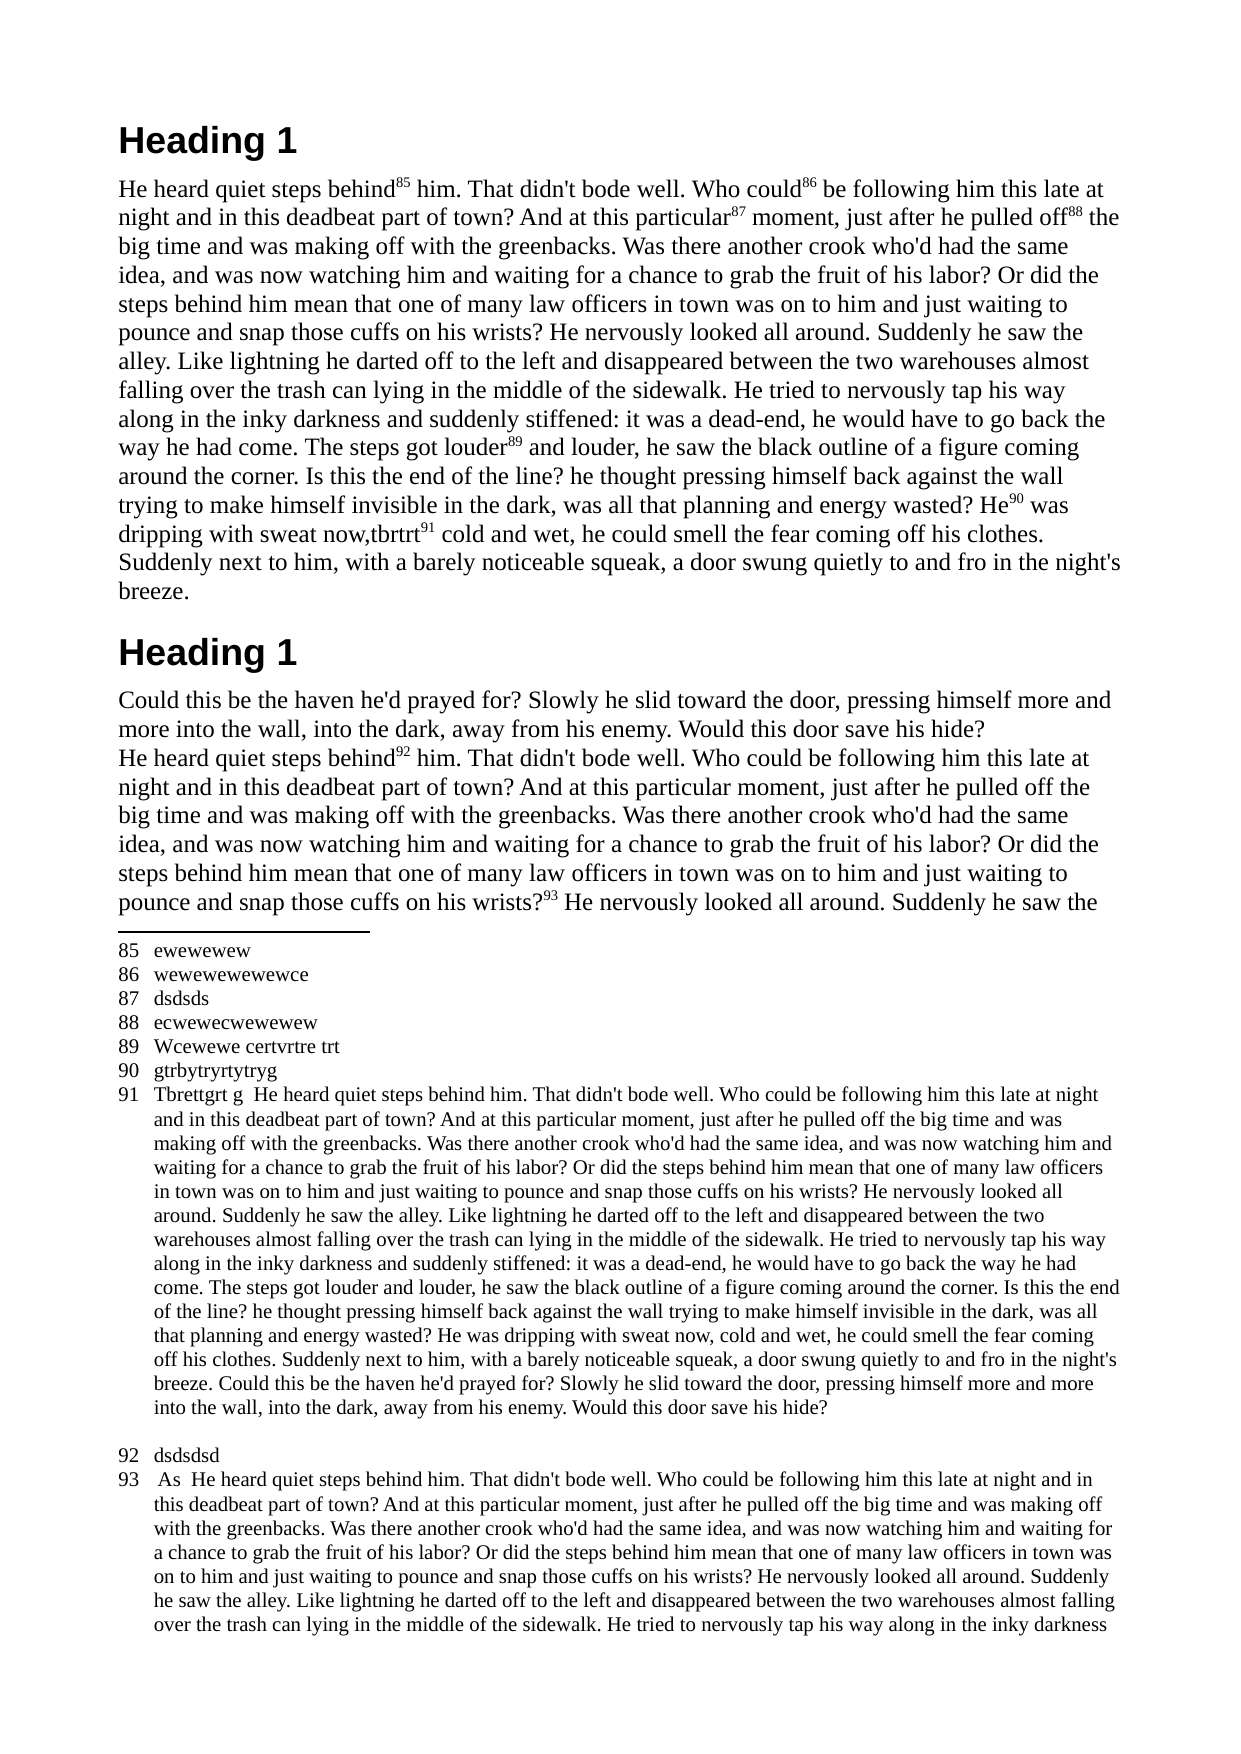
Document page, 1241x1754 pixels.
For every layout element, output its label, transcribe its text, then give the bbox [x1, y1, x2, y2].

subtitle Heading 1 [118, 630, 1122, 673]
text dsdsdsd [118, 1443, 1122, 1467]
text Could this be the haven he'd prayed for? Slowly he slid toward the door, pressing himself more and more into the wall, into the dark, away from his enemy. Would this door save his hide? [118, 686, 1122, 743]
text ewewewew [118, 938, 1122, 962]
text Wcewewe certvrtre trt [118, 1034, 1122, 1058]
text As He heard quiet steps behind him. That didn't bode well. Who could be following him this late at night and in this deadbeat part of town? And at this particular moment, just after he pulled off the big time and was making off with the greenbacks. Was there another crook who'd had the same idea, and was now watching him and waiting for a chance to grab the fruit of his labor? Or did the steps behind him mean that one of many law officers in town was on to him and just waiting to pounce and snap those cuffs on his wrists? He nervously looked all around. Suddenly he saw the alley. Like lightning he darted off to the left and disappeared between the two warehouses almost falling over the trash can lying in the middle of the sidewalk. He tried to nervously tap his way along in the inky darkness [118, 1467, 1122, 1636]
subtitle Heading 1 [118, 118, 1122, 161]
text He heard quiet steps behind him. That didn't bode well. Who could be following him this late at night and in this deadbeat part of town? And at this particular moment, just after he pulled off the big time and was making off with the greenbacks. Was there another crook who'd had the same idea, and was now watching him and waiting for a chance to grab the fruit of his labor? Or did the steps behind him mean that one of many law officers in town was on to him and just waiting to pounce and snap those cuffs on his wrists? He nervously looked all around. Suddenly he saw the alley. Like lightning he darted off to the left and disappeared between the two warehouses almost falling over the trash can lying in the middle of the sidewalk. He tried to nervously tap his way along in the inky darkness and suddenly stiffened: it was a dead-end, he would have to go back the way he had come. The steps got louder and louder, he saw the black outline of a figure coming around the corner. Is this the end of the line? he thought pressing himself back against the wall trying to make himself invisible in the dark, was all that planning and energy wasted? He was dripping with sweat now,tbrtrt cold and wet, he could smell the fear coming off his clothes. Suddenly next to him, with a barely noticeable squeak, a door swung quietly to and fro in the night's breeze. [118, 174, 1122, 605]
text dsdsds [118, 986, 1122, 1010]
text gtrbytryrtytryg [118, 1058, 1122, 1082]
text wewewewewewce [118, 962, 1122, 986]
text ecwewecwewewew [118, 1010, 1122, 1034]
text He heard quiet steps behind him. That didn't bode well. Who could be following him this late at night and in this deadbeat part of town? And at this particular moment, just after he pulled off the big time and was making off with the greenbacks. Was there another crook who'd had the same idea, and was now watching him and waiting for a chance to grab the fruit of his labor? Or did the steps behind him mean that one of many law officers in town was on to him and just waiting to pounce and snap those cuffs on his wrists? He nervously looked all around. Suddenly he saw the [118, 743, 1122, 916]
text Tbrettgrt g He heard quiet steps behind him. That didn't bode well. Who could be following him this late at night and in this deadbeat part of town? And at this particular moment, just after he pulled off the big time and was making off with the greenbacks. Was there another crook who'd had the same idea, and was now watching him and waiting for a chance to grab the fruit of his labor? Or did the steps behind him mean that one of many law officers in town was on to him and just waiting to pounce and snap those cuffs on his wrists? He nervously looked all around. Suddenly he saw the alley. Like lightning he darted off to the left and disappeared between the two warehouses almost falling over the trash can lying in the middle of the sidewalk. He tried to nervously tap his way along in the inky darkness and suddenly stiffened: it was a dead-end, he would have to go back the way he had come. The steps got louder and louder, he saw the black outline of a figure coming around the corner. Is this the end of the line? he thought pressing himself back against the wall trying to make himself invisible in the dark, was all that planning and energy wasted? He was dripping with sweat now, cold and wet, he could smell the fear coming off his clothes. Suddenly next to him, with a barely noticeable squeak, a door swung quietly to and fro in the night's breeze. Could this be the haven he'd prayed for? Slowly he slid toward the door, pressing himself more and more into the wall, into the dark, away from his enemy. Would this door save his hide? [118, 1082, 1122, 1419]
